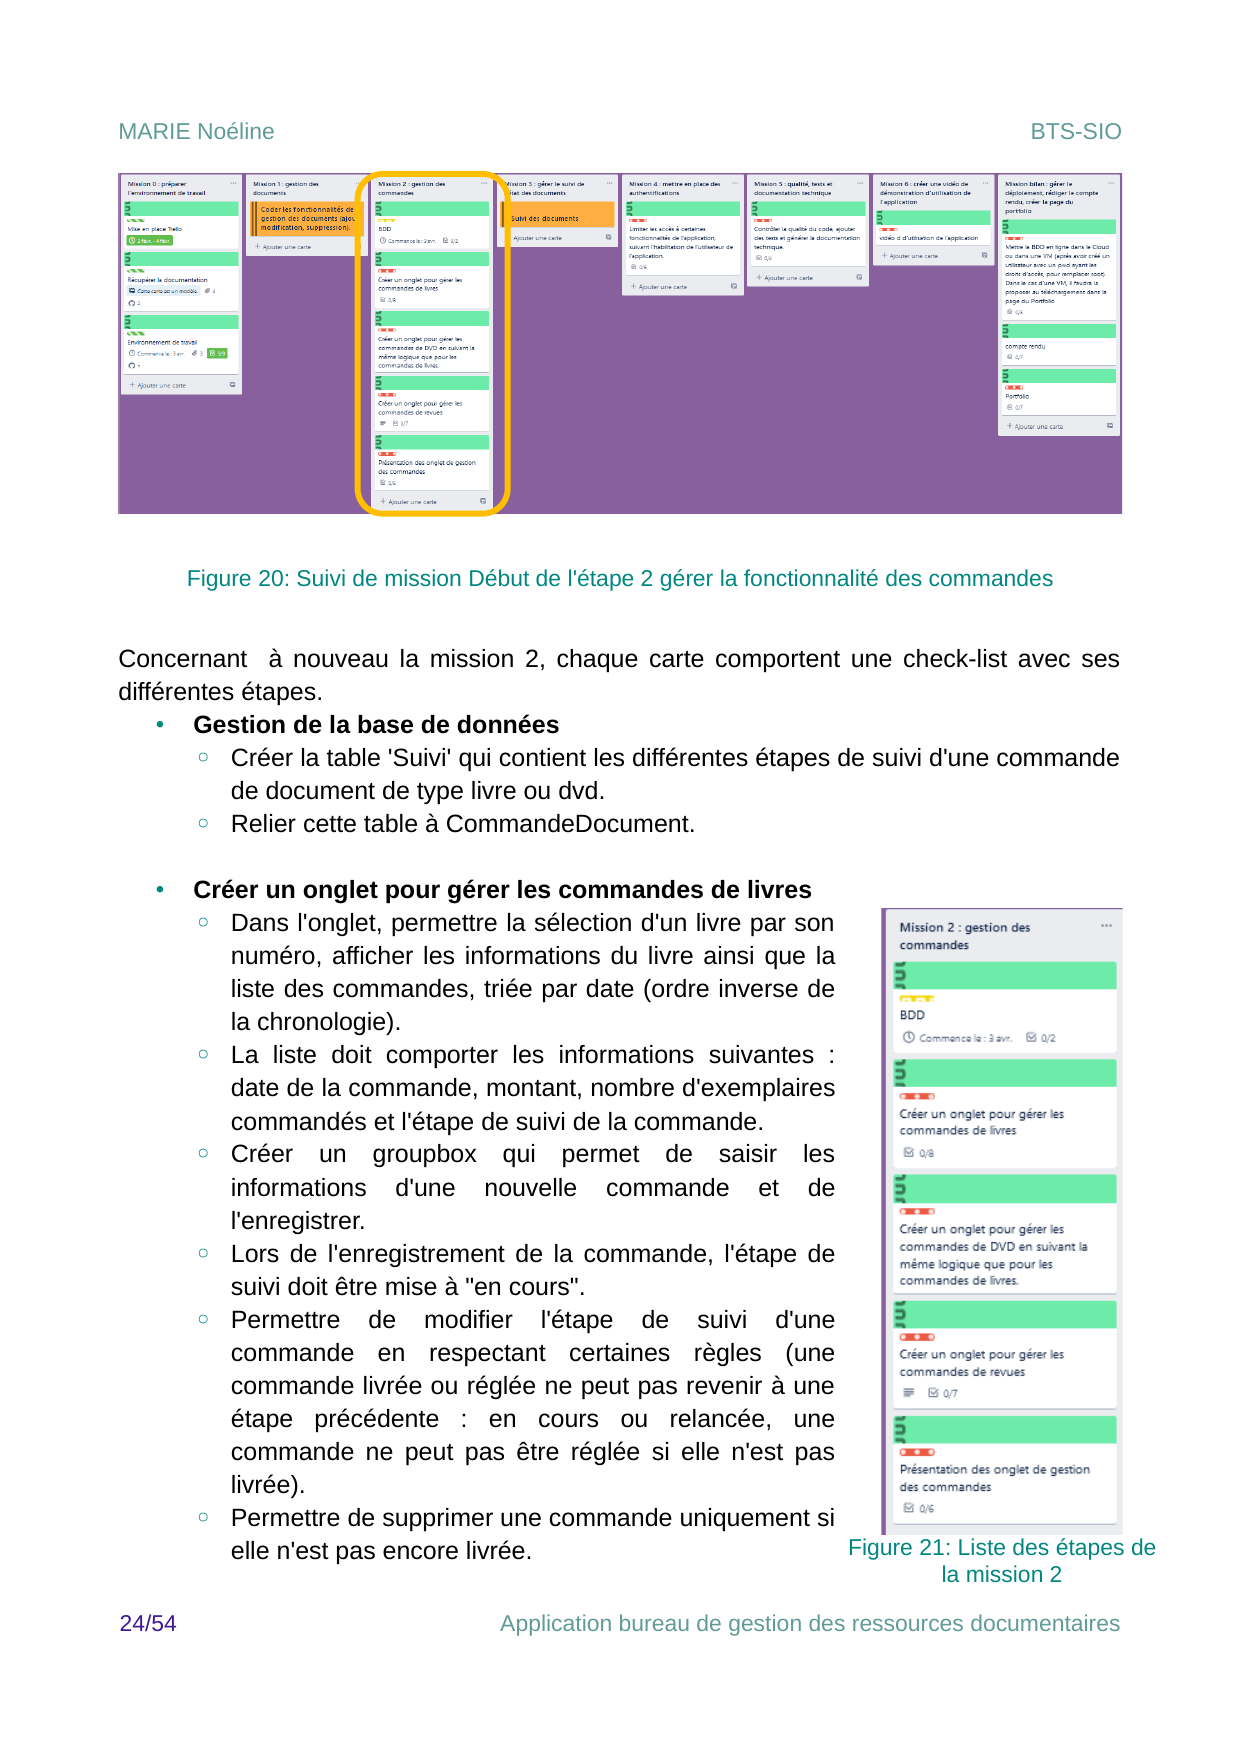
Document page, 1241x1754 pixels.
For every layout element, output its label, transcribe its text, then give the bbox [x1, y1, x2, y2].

list Permettre de modifier l'étape de suivi d'une commande en respectant certaines règles (une commande livrée ou réglée ne peut pas revenir à une étape précédente : en cours ou relancée, une commande ne peut pas être réglée si elle n'est pas livrée). [193, 1305, 836, 1499]
picture [118, 173, 370, 514]
list Relier cette table à CommandeDocument. [193, 809, 1122, 838]
list Créer la table 'Suivi' qui contient les différentes étapes de suivi d'une commande de document de type livre ou dvd. [193, 743, 1122, 804]
list Créer un groupbox qui permet de saisir les informations d'une nouvelle commande et de l'enregistrer. [193, 1139, 836, 1234]
list Gestion de la base de données [156, 709, 1122, 738]
text Figure 20: Suivi de mission Début de l'étape 2 gérer la fonctionnalité des commandes [118, 565, 1122, 591]
picture [496, 173, 1123, 514]
text Concernant à nouveau la mission 2, chaque carte comportent une check-list avec ses différentes étapes. [118, 643, 1122, 705]
list La liste doit comporter les informations suivantes : date de la commande, montant, nombre d'exemplaires commandés et l'étape de suivi de la commande. [193, 1040, 836, 1135]
list Figure 21: Liste des étapes de la mission 2 [836, 1535, 1168, 1587]
picture [881, 908, 1123, 1535]
picture [361, 177, 504, 510]
list Dans l'onglet, permettre la sélection d'un livre par son numéro, afficher les informations du livre ainsi que la liste des commandes, triée par date (ordre inverse de la chronologie). [193, 908, 881, 1036]
list Lors de l'enregistrement de la commande, l'étape de suivi doit être mise à "en cours". [193, 1239, 836, 1301]
list Permettre de supprimer une commande uniquement si elle n'est pas encore livrée. [193, 1503, 836, 1565]
list Créer un onglet pour gérer les commandes de livres [156, 875, 1122, 904]
